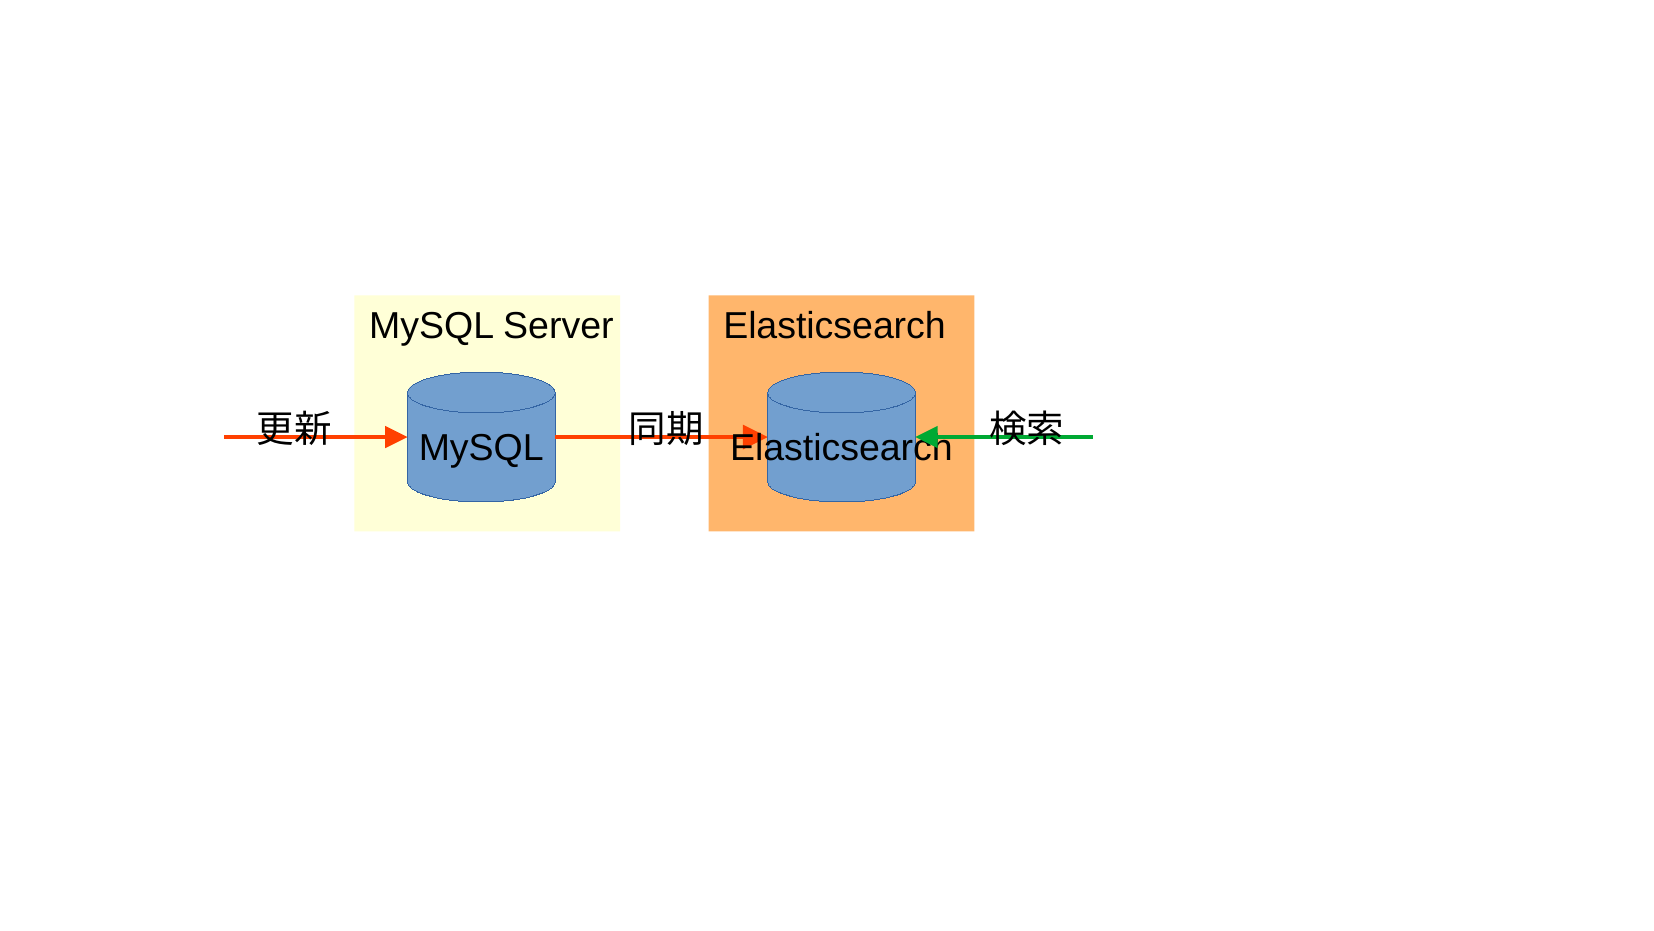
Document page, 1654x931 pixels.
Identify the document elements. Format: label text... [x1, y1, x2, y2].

text_box Elasticsearch [767, 372, 916, 502]
text_box [708, 355, 975, 436]
text_box MySQL Server [354, 297, 680, 355]
text_box 検索 [974, 392, 1093, 449]
text_box MySQL [407, 372, 556, 502]
text_box [354, 438, 621, 532]
text_box [354, 355, 621, 436]
text_box [708, 438, 975, 532]
text_box 更新 [242, 392, 361, 449]
text_box Elasticsearch [708, 297, 1034, 355]
text_box 同期 [614, 392, 733, 449]
